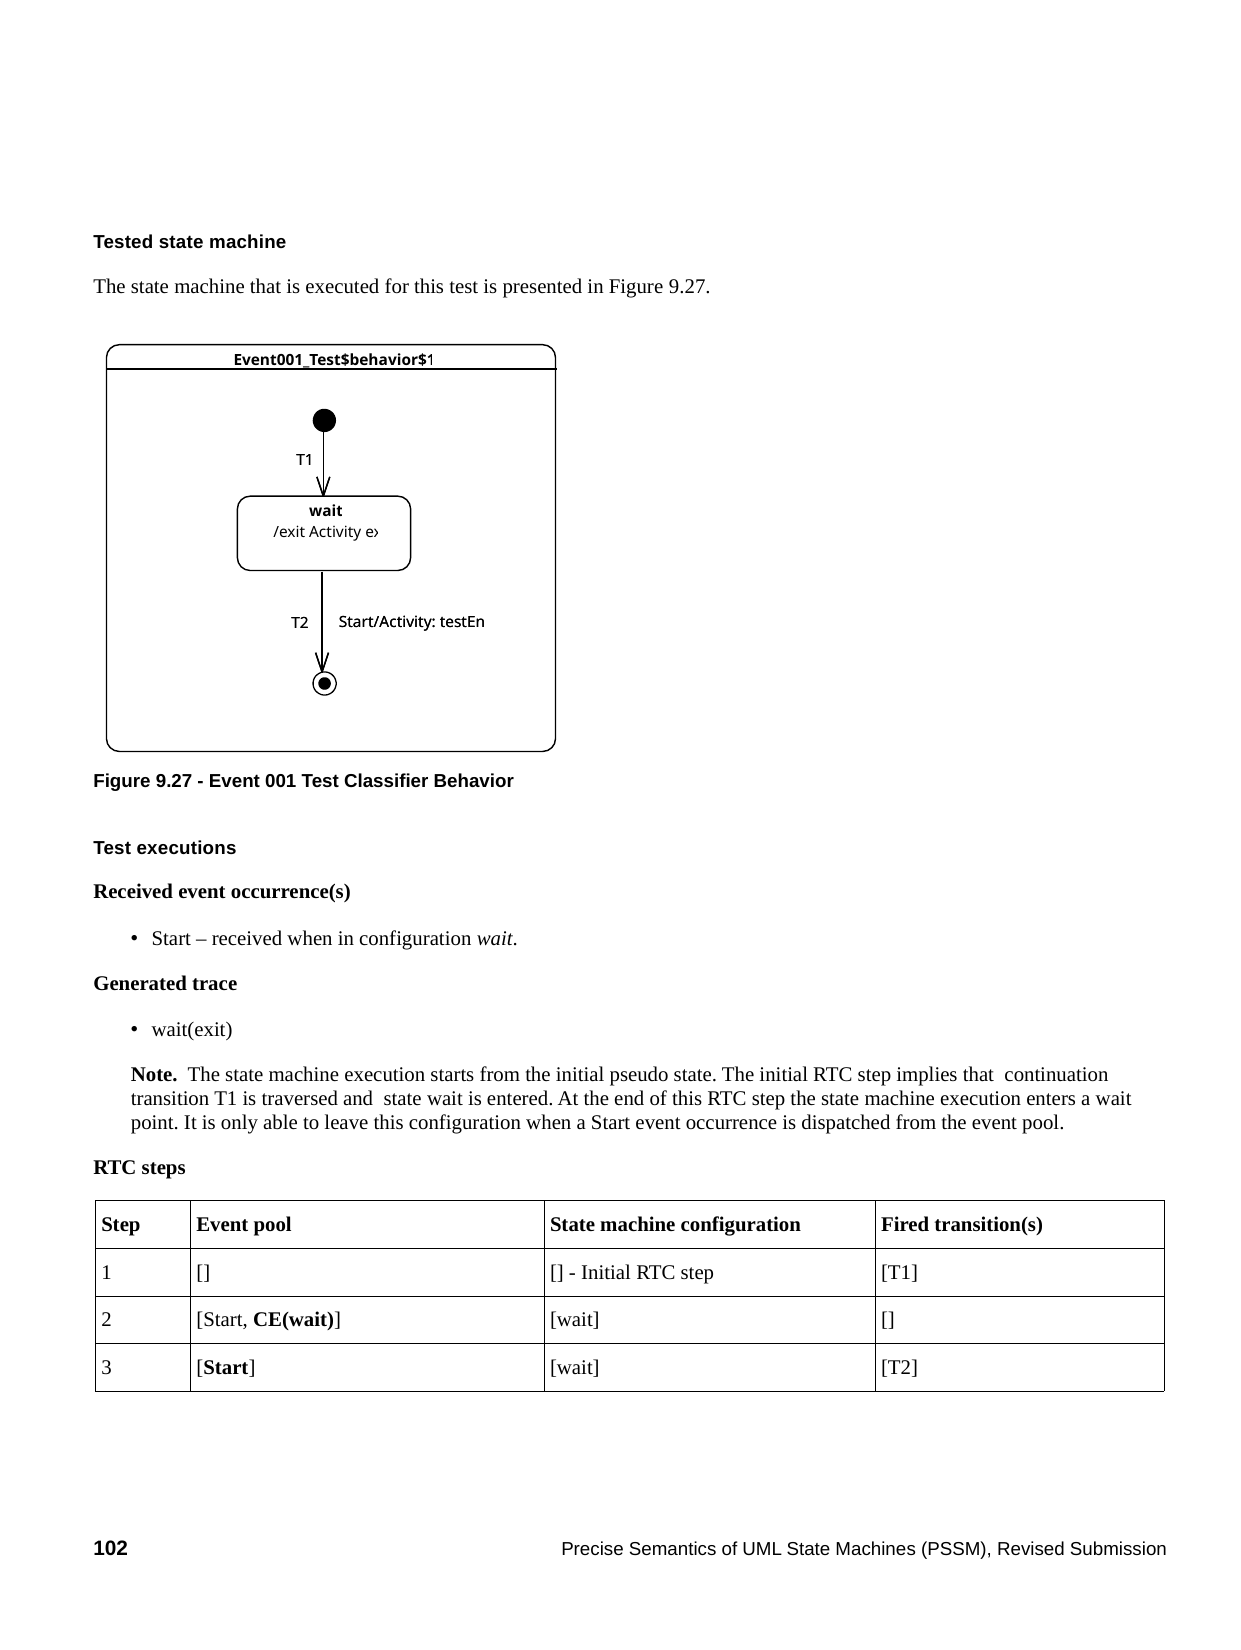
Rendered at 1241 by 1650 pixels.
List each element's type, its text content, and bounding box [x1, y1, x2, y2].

table_header Event pool [191, 1201, 544, 1248]
table_cell 1 [96, 1249, 190, 1296]
table_header Step [96, 1201, 190, 1248]
table_cell [wait] [545, 1297, 875, 1343]
table_cell [] [876, 1297, 1164, 1343]
table_cell [Start, CE(wait)] [191, 1297, 544, 1343]
table_header State machine configuration [545, 1201, 875, 1248]
table_cell [Start] [191, 1344, 544, 1391]
list Start – received when in configuration wait. [131, 924, 1164, 949]
table_cell [] [191, 1249, 544, 1296]
table_header Fired transition(s) [876, 1201, 1164, 1248]
subtitle Test executions [93, 837, 1164, 858]
table_cell [T1] [876, 1249, 1164, 1296]
table_cell 3 [96, 1344, 190, 1391]
table_cell [] - Initial RTC step [545, 1249, 875, 1296]
text Generated trace [93, 971, 1164, 995]
text Figure 9.27 - Event 001 Test Classifier Behavior [93, 331, 570, 791]
table_cell 2 [96, 1297, 190, 1343]
subtitle Tested state machine [93, 231, 1164, 253]
text Note. The state machine execution starts from the initial pseudo state. The initial RTC step implies that continuation transition T1 is traversed and state wait is entered. At the end of this RTC step the state machine execution enters a wait point. It is only able to leave this configuration when a Start event occurrence is dispatched from the event pool. [131, 1062, 1164, 1134]
list wait(exit) [131, 1016, 1164, 1041]
text Received event occurrence(s) [93, 879, 1164, 903]
text RTC steps [93, 1155, 1164, 1179]
table_cell [wait] [545, 1344, 875, 1391]
text The state machine that is executed for this test is presented in Figure 9.27. [93, 274, 1164, 298]
table_cell [T2] [876, 1344, 1164, 1391]
